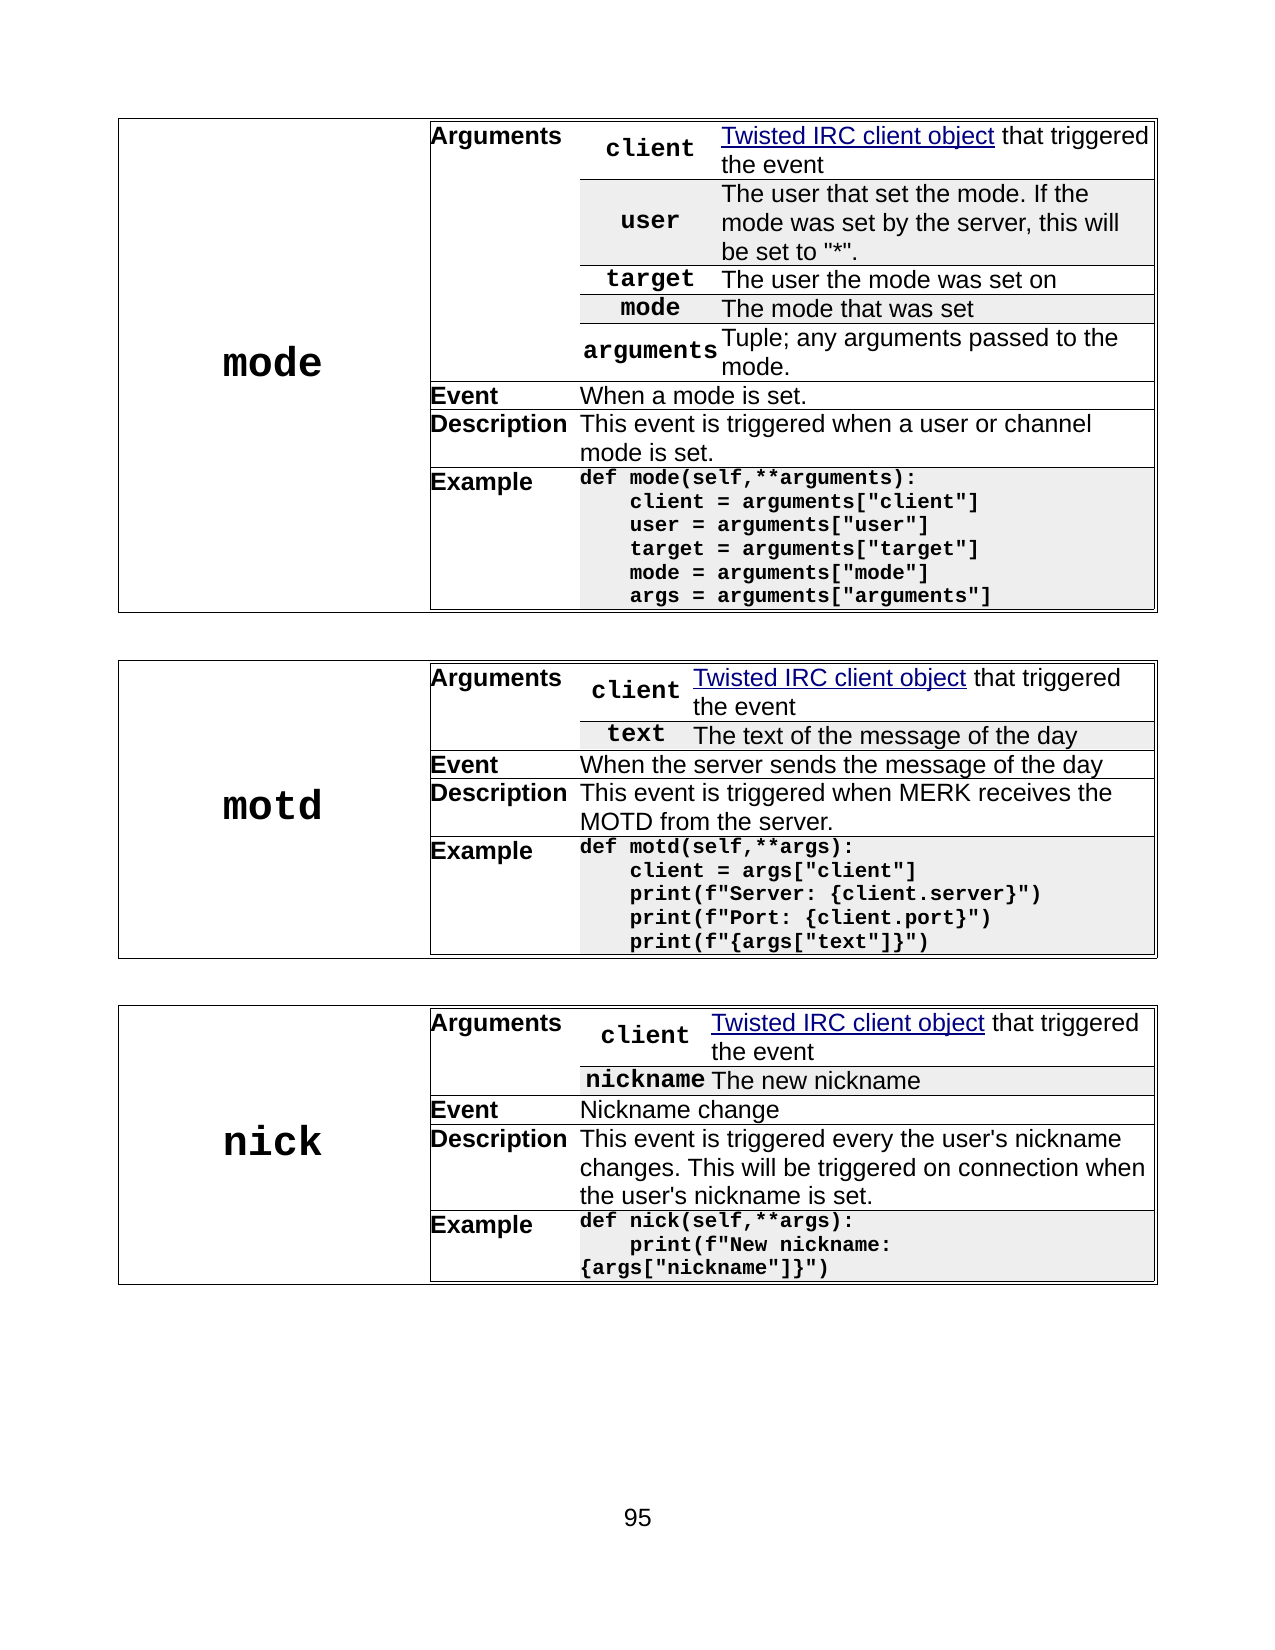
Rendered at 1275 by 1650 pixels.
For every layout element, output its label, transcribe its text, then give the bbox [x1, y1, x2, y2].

table_cell Event [431, 1096, 579, 1124]
table_header [427, 661, 1157, 957]
table_cell When a mode is set. [580, 382, 1154, 409]
table_cell The user that set the mode. If the mode was set by the server, this will be set to "*". [721, 180, 1154, 265]
table_cell The new nickname [711, 1067, 1154, 1095]
table_header [427, 119, 1157, 612]
table_header client [580, 1009, 711, 1066]
table_cell Example [431, 837, 579, 954]
table_cell Description [431, 779, 579, 836]
table_cell Description [431, 410, 579, 467]
table_header Twisted IRC client object that triggered the event [711, 1009, 1154, 1066]
table_cell When the server sends the message of the day [580, 751, 1154, 778]
table_header motd [119, 661, 427, 957]
table_cell Example [431, 468, 579, 609]
table_cell mode [580, 295, 721, 323]
table_header Twisted IRC client object that triggered the event [721, 122, 1154, 179]
table_cell Example [431, 1211, 579, 1281]
table_header client [580, 122, 721, 179]
table_cell user [580, 180, 721, 265]
table_header Twisted IRC client object that triggered the event [693, 664, 1154, 721]
table_header Arguments [431, 122, 579, 381]
table_header mode [119, 119, 427, 612]
table_cell def mode(self,**arguments): client = arguments["client"] user = arguments["user"] target = arguments["target"] mode = arguments["mode"] args = arguments["arguments"] [580, 468, 1154, 609]
table_cell This event is triggered when a user or channel mode is set. [580, 410, 1154, 467]
table_cell def nick(self,**args): print(f"New nickname: {args["nickname"]}") [580, 1211, 1154, 1281]
table_cell This event is triggered every the user's nickname changes. This will be triggered on connection when the user's nickname is set. [580, 1125, 1154, 1210]
table_header nick [119, 1006, 427, 1284]
table_cell arguments [580, 324, 721, 381]
table_cell The user the mode was set on [721, 266, 1154, 294]
table_cell def motd(self,**args): client = args["client"] print(f"Server: {client.server}") print(f"Port: {client.port}") print(f"{args["text"]}") [580, 837, 1154, 954]
table_cell The mode that was set [721, 295, 1154, 323]
table_cell text [580, 722, 693, 749]
table_cell target [580, 266, 721, 294]
table_header Arguments [431, 1009, 579, 1095]
table_cell Tuple; any arguments passed to the mode. [721, 324, 1154, 381]
table_cell Event [431, 382, 579, 409]
table_cell The text of the message of the day [693, 722, 1154, 749]
table_cell Event [431, 751, 579, 778]
table_cell Nickname change [580, 1096, 1154, 1124]
table_cell Description [431, 1125, 579, 1210]
table_cell nickname [580, 1067, 711, 1095]
table_header client [580, 664, 693, 721]
table_cell This event is triggered when MERK receives the MOTD from the server. [580, 779, 1154, 836]
table_header Arguments [431, 664, 579, 749]
table_header [427, 1006, 1157, 1284]
